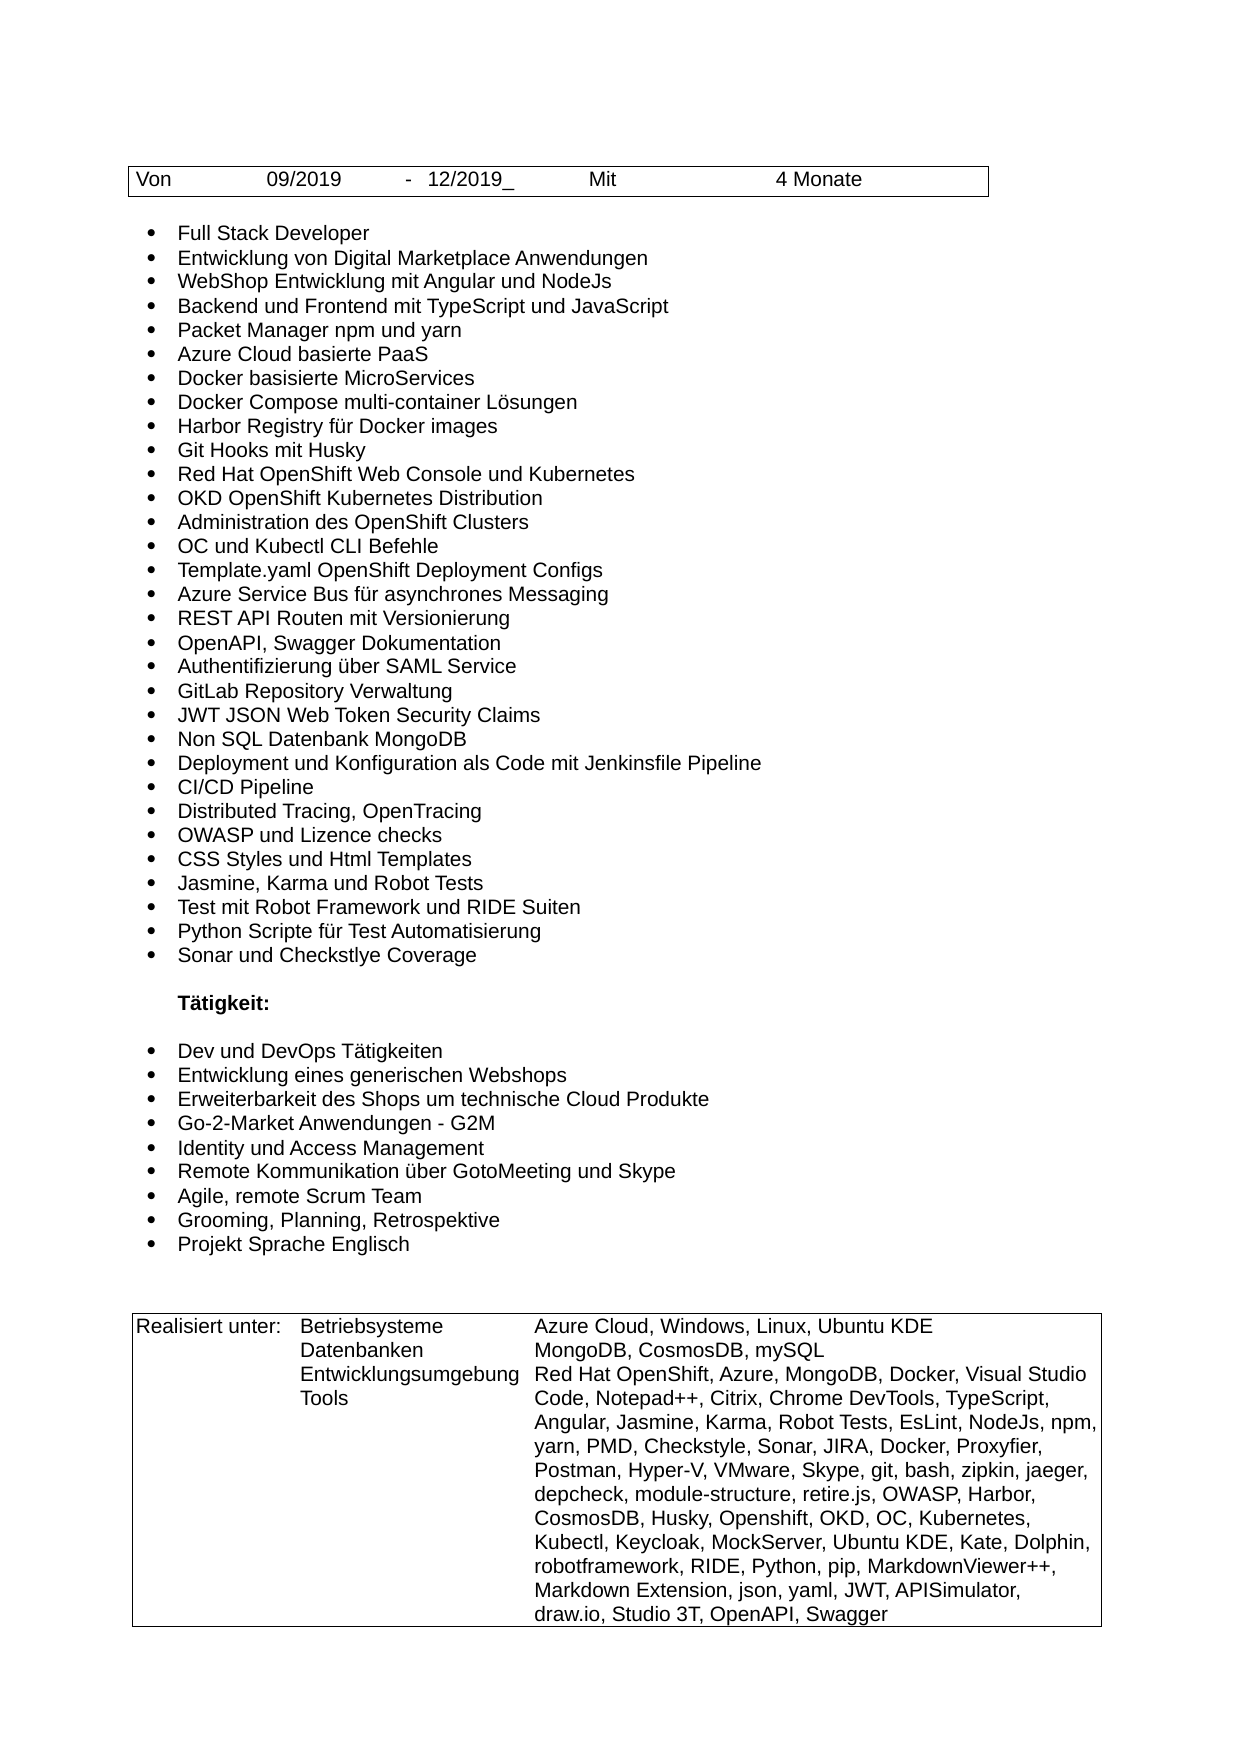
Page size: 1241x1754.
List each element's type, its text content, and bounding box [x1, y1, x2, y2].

list Backend und Frontend mit TypeScript und JavaScript [148, 293, 1110, 317]
list Python Scripte für Test Automatisierung [148, 919, 1110, 943]
list Go-2-Market Anwendungen - G2M [148, 1111, 1110, 1135]
table_header Betriebsysteme Datenbanken [297, 1314, 531, 1362]
table_cell Red Hat OpenShift, Azure, MongoDB, Docker, Visual Studio Code, Notepad++, Citrix, Chrome DevTools, TypeScript, Angular, Jasmine, Karma, Robot Tests, EsLint, NodeJs, npm, yarn, PMD, Checkstyle, Sonar, JIRA, Docker, Proxyfier, Postman, Hyper-V, VMware, Skype, git, bash, zipkin, jaeger, depcheck, module-structure, retire.js, OWASP, Harbor, CosmosDB, Husky, Openshift, OKD, OC, Kubernetes, Kubectl, Keycloak, MockServer, Ubuntu KDE, Kate, Dolphin, robotframework, RIDE, Python, pip, MarkdownViewer++, Markdown Extension, json, yaml, JWT, APISimulator, draw.io, Studio 3T, OpenAPI, Swagger [531, 1362, 1101, 1626]
list Test mit Robot Framework und RIDE Suiten [148, 895, 1110, 919]
list WebShop Entwicklung mit Angular und NodeJs [148, 269, 1110, 293]
table_header Von [129, 167, 259, 196]
list Authentifizierung über SAML Service [148, 654, 1110, 678]
table_header Realisiert unter: [133, 1314, 297, 1362]
list Git Hooks mit Husky [148, 438, 1110, 462]
list Template.yaml OpenShift Deployment Configs [148, 558, 1110, 582]
list Agile, remote Scrum Team [148, 1183, 1110, 1207]
list Harbor Registry für Docker images [148, 414, 1110, 438]
list Dev und DevOps Tätigkeiten [148, 1039, 1110, 1063]
list REST API Routen mit Versionierung [148, 606, 1110, 630]
list JWT JSON Web Token Security Claims [148, 702, 1110, 727]
table_header - [398, 167, 420, 196]
table_cell [133, 1362, 297, 1626]
list Projekt Sprache Englisch [148, 1232, 1110, 1256]
list Azure Service Bus für asynchrones Messaging [148, 582, 1110, 606]
list Jasmine, Karma und Robot Tests [148, 871, 1110, 895]
list Red Hat OpenShift Web Console und Kubernetes [148, 462, 1110, 486]
list Distributed Tracing, OpenTracing [148, 799, 1110, 823]
list CI/CD Pipeline [148, 775, 1110, 799]
table_header Azure Cloud, Windows, Linux, Ubuntu KDE MongoDB, CosmosDB, mySQL [531, 1314, 1101, 1362]
list OpenAPI, Swagger Dokumentation [148, 630, 1110, 654]
table_header 12/2019_ [420, 167, 581, 196]
list CSS Styles und Html Templates [148, 847, 1110, 871]
list OKD OpenShift Kubernetes Distribution [148, 486, 1110, 510]
list Identity und Access Management [148, 1135, 1110, 1159]
list Packet Manager npm und yarn [148, 317, 1110, 342]
list Remote Kommunikation über GotoMeeting und Skype [148, 1159, 1110, 1183]
list Erweiterbarkeit des Shops um technische Cloud Produkte [148, 1087, 1110, 1111]
list Entwicklung eines generischen Webshops [148, 1063, 1110, 1087]
list Administration des OpenShift Clusters [148, 510, 1110, 534]
list Sonar und Checkstlye Coverage [148, 943, 1110, 967]
list Docker basisierte MicroServices [148, 366, 1110, 390]
table_header 09/2019 [259, 167, 398, 196]
list Non SQL Datenbank MongoDB [148, 727, 1110, 751]
list Grooming, Planning, Retrospektive [148, 1207, 1110, 1232]
table_cell Entwicklungsumgebung Tools [297, 1362, 531, 1626]
list OWASP und Lizence checks [148, 823, 1110, 847]
table_header Mit [581, 167, 762, 196]
list OC und Kubectl CLI Befehle [148, 534, 1110, 558]
list Docker Compose multi-container Lösungen [148, 390, 1110, 414]
list Full Stack Developer [148, 221, 1110, 245]
list Tätigkeit: [148, 991, 1110, 1015]
list Entwicklung von Digital Marketplace Anwendungen [148, 245, 1110, 269]
list Deployment und Konfiguration als Code mit Jenkinsfile Pipeline [148, 751, 1110, 775]
list Azure Cloud basierte PaaS [148, 342, 1110, 366]
table_header 4 Monate [763, 167, 988, 196]
list GitLab Repository Verwaltung [148, 678, 1110, 702]
